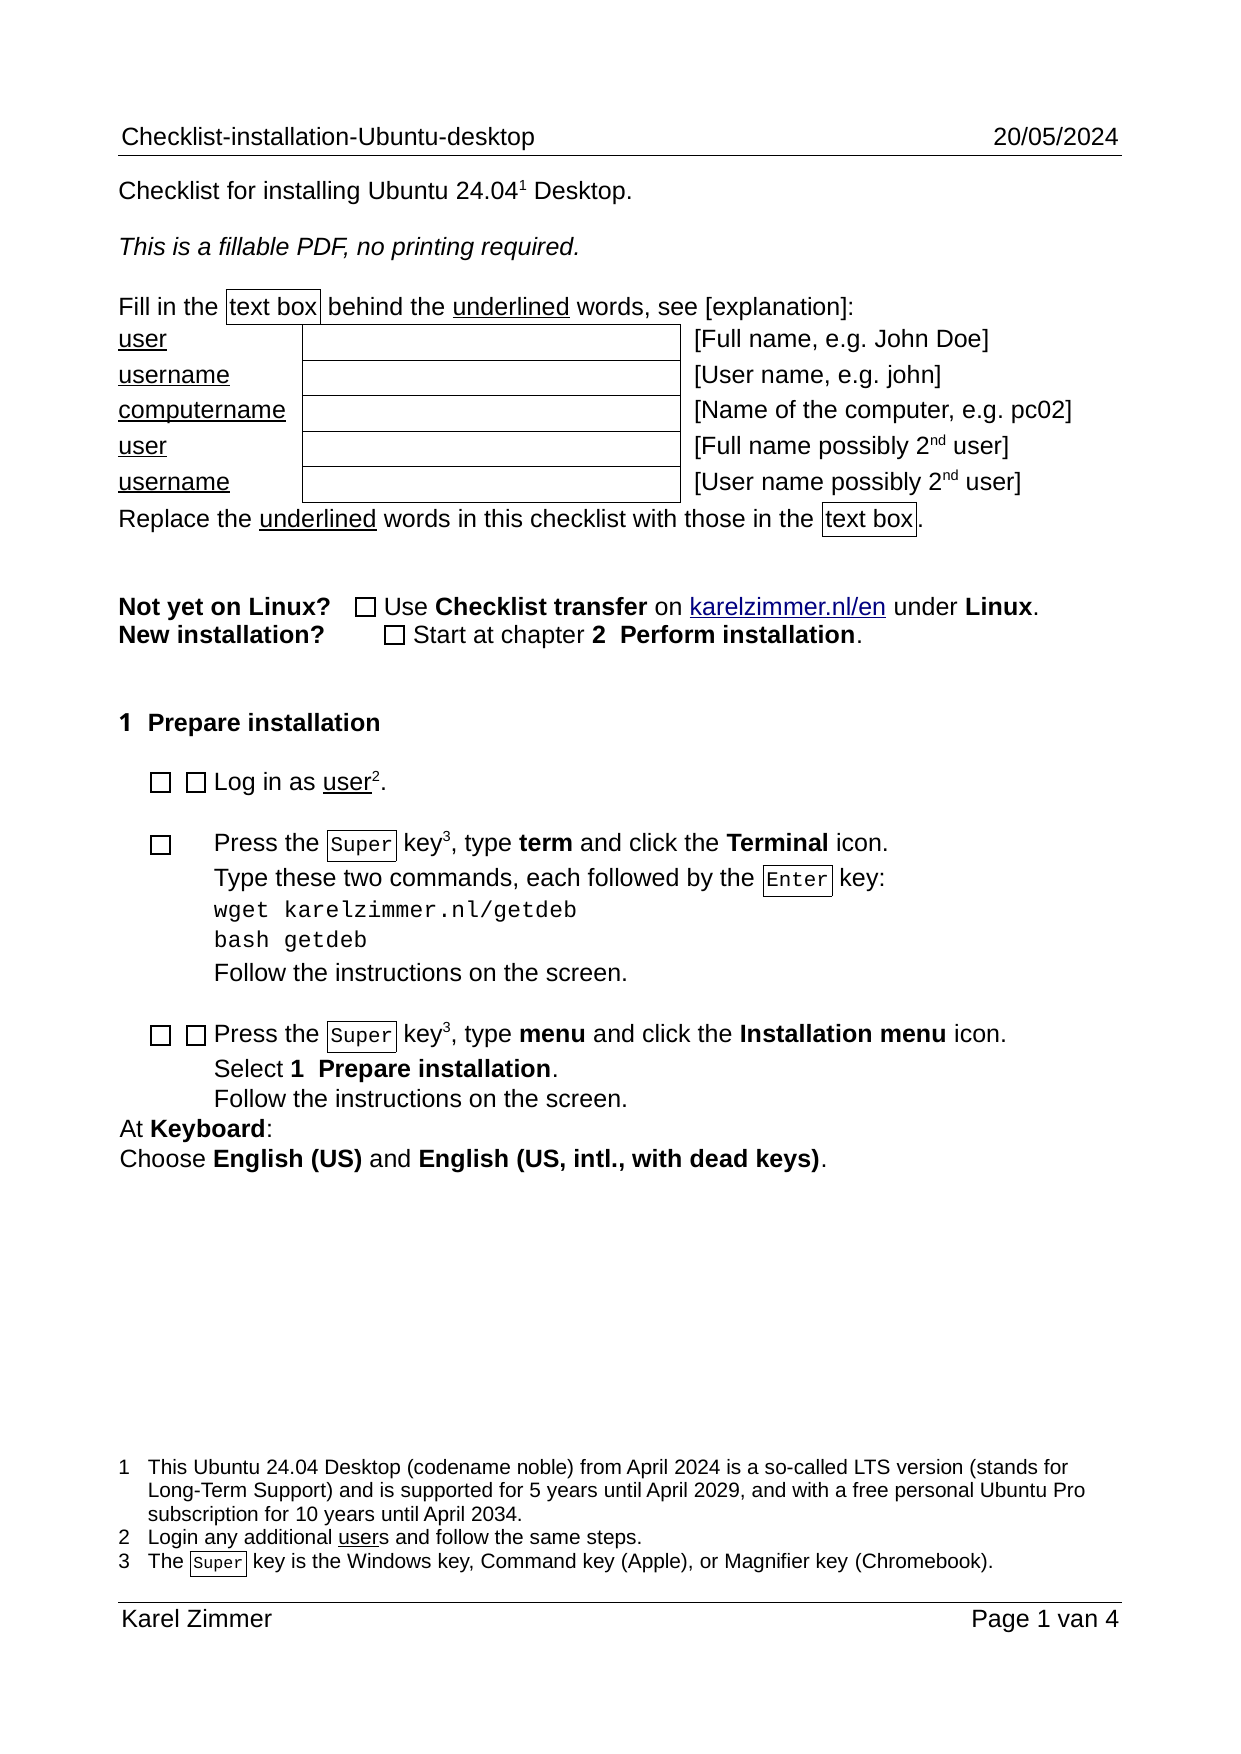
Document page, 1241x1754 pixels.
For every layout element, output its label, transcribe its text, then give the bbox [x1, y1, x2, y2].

table_cell [177, 928, 213, 958]
list Prepare installation [118, 705, 1122, 739]
text [Full name possibly 2nd user] [681, 431, 1122, 466]
table_cell [177, 828, 213, 862]
text behind the underlined words, see [explanation]: [321, 289, 1122, 324]
table_cell [142, 928, 177, 958]
table_cell [118, 863, 142, 897]
text New installation? Start at chapter 2 Perform installation. [118, 621, 1122, 649]
text [User name, e.g. john] [681, 360, 1122, 395]
table_cell Choose English (US) and English (US, intl., with dead keys). [118, 1144, 1122, 1174]
text . [917, 502, 1122, 537]
table_cell [118, 798, 142, 828]
table_cell [142, 1084, 177, 1114]
table_cell [118, 1175, 1122, 1205]
table_cell [118, 828, 142, 862]
table_cell Follow the instructions on the screen. [213, 1084, 1122, 1114]
table_header [118, 767, 142, 797]
table_cell Press the Super key, type term and click the Terminal icon. [213, 828, 1122, 862]
text Checklist for installing Ubuntu 24.04 Desktop. [118, 177, 1122, 205]
table_cell [177, 1053, 213, 1084]
text USERName [118, 466, 302, 502]
text USERname [118, 360, 302, 395]
table_header [142, 767, 177, 797]
table_cell [142, 828, 177, 862]
table_header Log in as USER. [213, 767, 1122, 797]
table_cell [177, 988, 213, 1018]
table_cell Type these two commands, each followed by the Enter key: [213, 863, 1122, 897]
table_cell [118, 1019, 142, 1053]
text Replace the underlined words in this checklist with those in the [118, 502, 822, 537]
table_header [177, 767, 213, 797]
table_cell [142, 798, 177, 828]
text text box [227, 290, 320, 324]
table_cell bash getdeb [213, 928, 1122, 958]
table_cell [118, 928, 142, 958]
table_cell [142, 958, 177, 988]
text COMPUTERNAme [118, 395, 302, 431]
table_cell [177, 1019, 213, 1053]
table_cell [142, 897, 177, 928]
table_cell [142, 863, 177, 897]
table_cell [177, 863, 213, 897]
table_cell wget karelzimmer.nl/getdeb [213, 897, 1122, 928]
table_cell [177, 958, 213, 988]
table_cell [118, 958, 142, 988]
table_cell Press the Super key3, type menu and click the Installation menu icon. [213, 1019, 1122, 1053]
text user [118, 324, 302, 360]
table_header At Keyboard: [118, 1114, 1122, 1144]
text Not yet on Linux? Use Checklist transfer on karelzimmer.nl/en under Linux. [118, 593, 1122, 621]
text This Ubuntu 24.04 Desktop (codename noble) from April 2024 is a so-called LTS version (stands for Long-Term Support) and is supported for 5 years until April 2029, and with a free personal Ubuntu Pro subscription for 10 years until April 2034. [118, 1455, 1122, 1526]
text USER [118, 431, 302, 466]
table_cell [118, 1053, 142, 1084]
text Fill in the [118, 289, 226, 324]
table_cell [177, 897, 213, 928]
table_cell [118, 1084, 142, 1114]
table_cell [177, 1084, 213, 1114]
table_cell [142, 1053, 177, 1084]
table_cell [118, 897, 142, 928]
table_cell [142, 988, 177, 1018]
table_cell Select 1 Prepare installation. [213, 1053, 1122, 1084]
table_cell Follow the instructions on the screen. [213, 958, 1122, 988]
table_cell [118, 988, 142, 1018]
text [Name of the computer, e.g. pc02] [681, 395, 1122, 431]
table_cell [177, 798, 213, 828]
table_cell [213, 798, 1122, 828]
table_cell [213, 988, 1122, 1018]
text [User name possibly 2nd user] [681, 466, 1122, 502]
text text box [823, 503, 916, 536]
table_cell [142, 1019, 177, 1053]
text This is a fillable PDF, no printing required. [118, 233, 1122, 261]
text [Full name, e.g. John Doe] [681, 324, 1122, 360]
